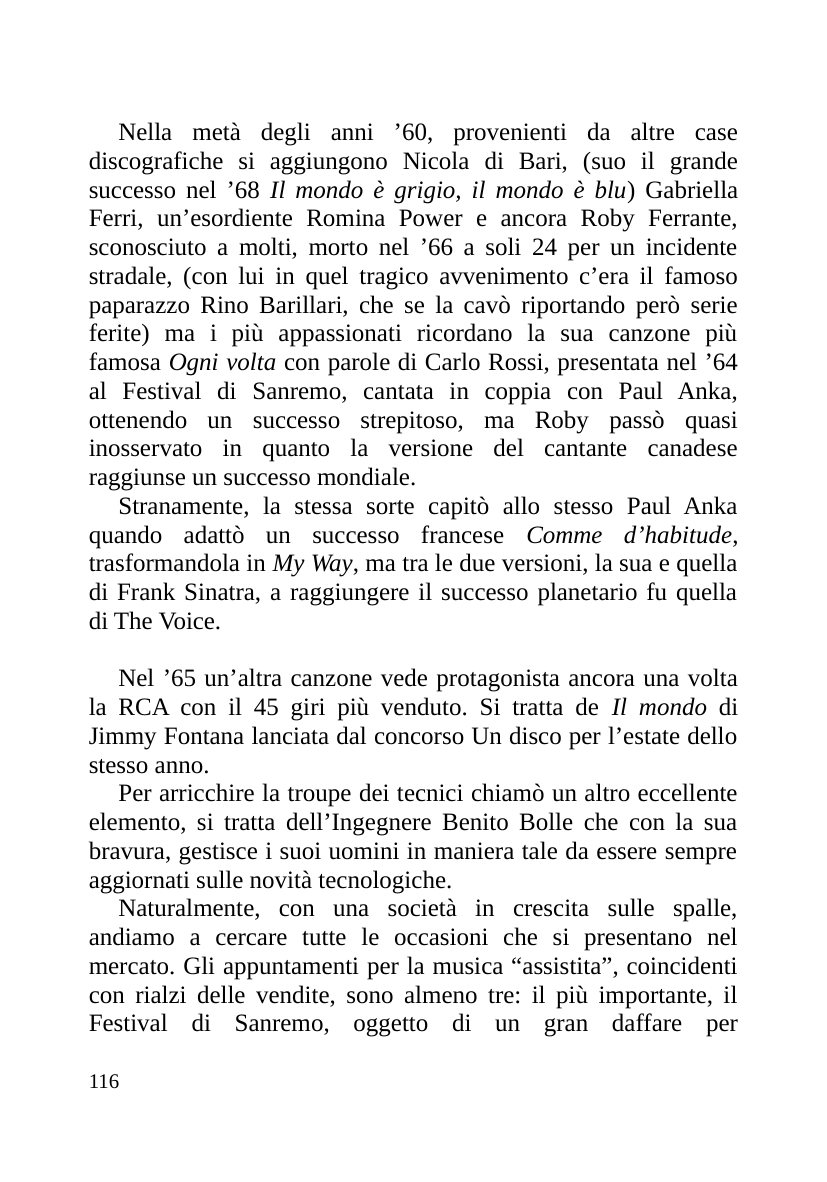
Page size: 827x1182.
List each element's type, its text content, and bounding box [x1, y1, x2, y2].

text Nel ’65 un’altra canzone vede protagonista ancora una volta la RCA con il 45 giri più venduto. Si tratta de Il mondo di Jimmy Fontana lanciata dal concorso Un disco per l’estate dello stesso anno. [88, 663, 738, 778]
text Stranamente, la stessa sorte capitò allo stesso Paul Anka quando adattò un successo francese Comme d’habitude, trasformandola in My Way, ma tra le due versioni, la sua e quella di Frank Sinatra, a raggiungere il successo planetario fu quella di The Voice. [88, 491, 738, 635]
text Per arricchire la troupe dei tecnici chiamò un altro eccellente elemento, si tratta dell’Ingegnere Benito Bolle che con la sua bravura, gestisce i suoi uomini in maniera tale da essere sempre aggiornati sulle novità tecnologiche. [88, 778, 738, 893]
text Nella metà degli anni ’60, provenienti da altre case discografiche si aggiungono Nicola di Bari, (suo il grande successo nel ’68 Il mondo è grigio, il mondo è blu) Gabriella Ferri, un’esordiente Romina Power e ancora Roby Ferrante, sconosciuto a molti, morto nel ’66 a soli 24 per un incidente stradale, (con lui in quel tragico avvenimento c’era il famoso paparazzo Rino Barillari, che se la cavò riportando però serie ferite) ma i più appassionati ricordano la sua canzone più famosa Ogni volta con parole di Carlo Rossi, presentata nel ’64 al Festival di Sanremo, cantata in coppia con Paul Anka, ottenendo un successo strepitoso, ma Roby passò quasi inosservato in quanto la versione del cantante canadese raggiunse un successo mondiale. [88, 117, 738, 491]
text Naturalmente, con una società in crescita sulle spalle, andiamo a cercare tutte le occasioni che si presentano nel mercato. Gli appuntamenti per la musica “assistita”, coincidenti con rialzi delle vendite, sono almeno tre: il più importante, il Festival di Sanremo, oggetto di un gran daffare per [88, 893, 738, 1037]
